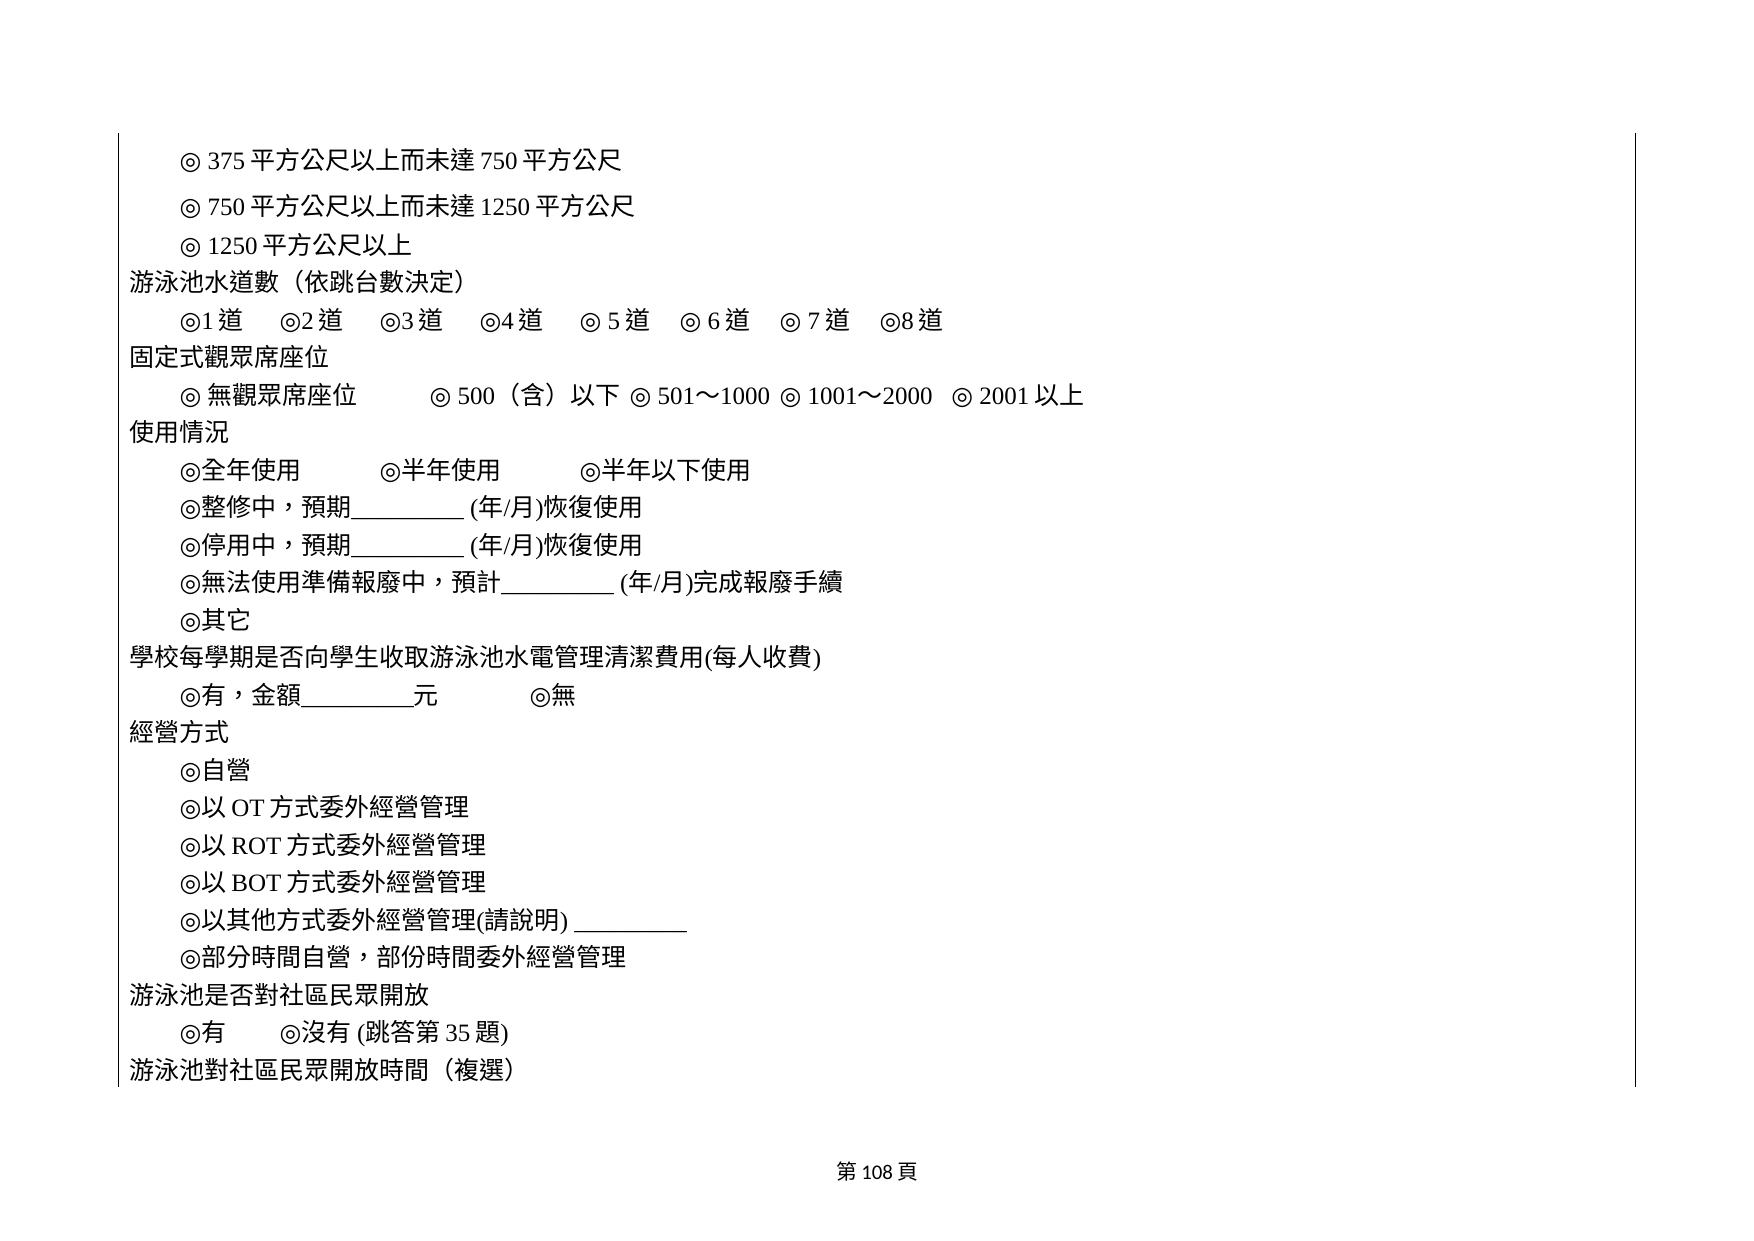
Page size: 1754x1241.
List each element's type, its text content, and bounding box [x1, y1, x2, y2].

table_cell 游泳池水道數（依跳台數決定） ◎1道 ◎2道 ◎3道 ◎4道 ◎ 5道 ◎ 6道 ◎ 7道 ◎8道 [119, 262, 1635, 337]
table_cell 使用情況 ◎全年使用 ◎半年使用 ◎半年以下使用 ◎整修中，預期_________ (年/月)恢復使用 ◎停用中，預期_________ (年/月)恢復使用 ◎無法使用準備報廢中，預計_________ (年/月)完成報廢手續 ◎其它 [119, 412, 1635, 637]
table_cell 游泳池對社區民眾開放時間（複選） [119, 1049, 1635, 1087]
table_cell 經營方式 ◎自營 ◎以OT方式委外經營管理 ◎以ROT方式委外經營管理 ◎以BOT方式委外經營管理 ◎以其他方式委外經營管理(請說明) _________ ◎部分時間自營，部份時間委外經營管理 [119, 712, 1635, 974]
table_cell 固定式觀眾席座位 ◎ 無觀眾席座位 ◎ 500（含）以下 ◎ 501～1000 ◎ 1001～2000 ◎ 2001以上 [119, 337, 1635, 412]
table_cell 學校每學期是否向學生收取游泳池水電管理清潔費用(每人收費) ◎有，金額_________元 ◎無 [119, 637, 1635, 712]
table_cell ◎ 375平方公尺以上而未達750平方公尺 ◎ 750平方公尺以上而未達1250平方公尺 ◎ 1250平方公尺以上 [119, 133, 1635, 262]
table_cell 游泳池是否對社區民眾開放 ◎有 ◎沒有 (跳答第35題) [119, 974, 1635, 1049]
